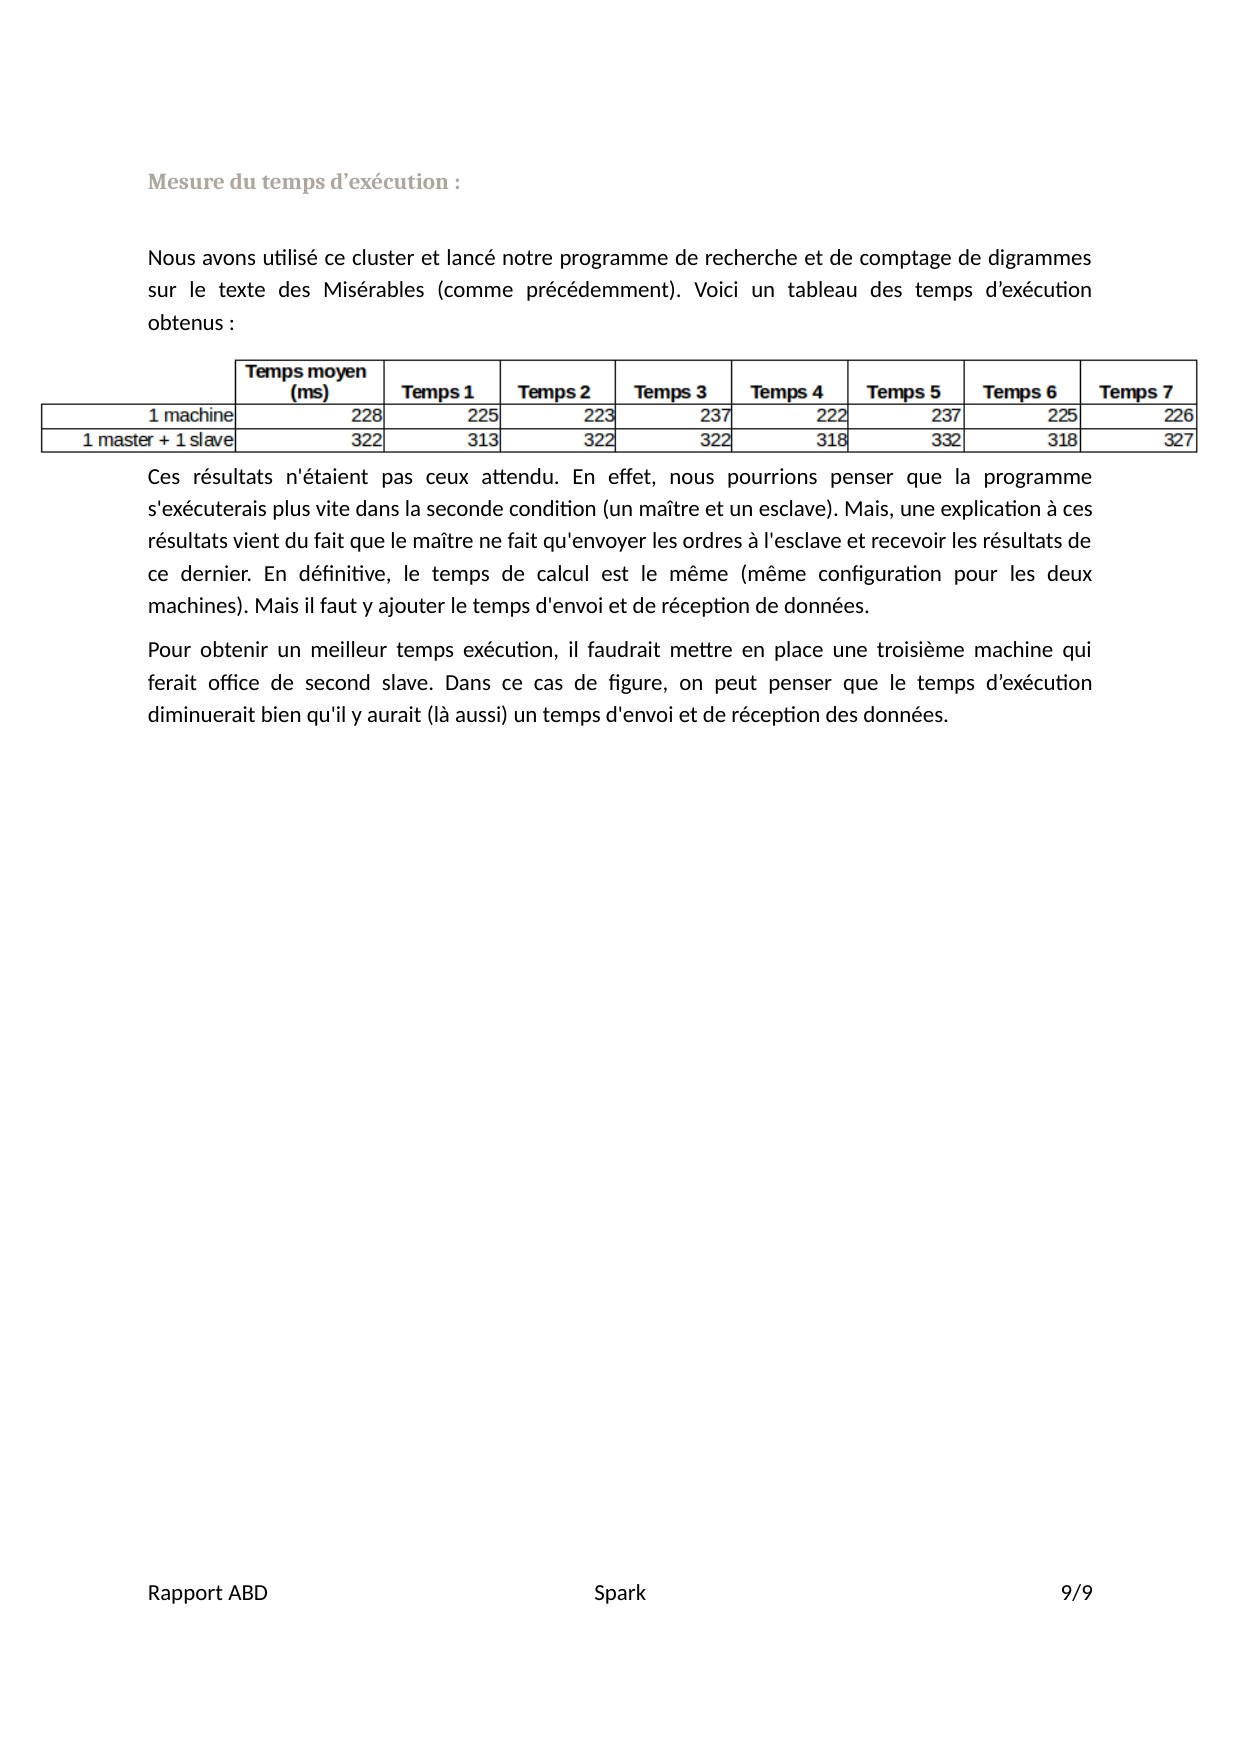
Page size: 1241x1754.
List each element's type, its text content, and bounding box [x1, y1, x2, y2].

subtitle Mesure du temps d’exécution : [148, 168, 1093, 195]
text Nous avons utilisé ce cluster et lancé notre programme de recherche et de comptage de digrammes sur le texte des Misérables (comme précédemment). Voici un tableau des temps d’exécution obtenus : [148, 243, 1093, 336]
text Pour obtenir un meilleur temps exécution, il faudrait mettre en place une troisième machine qui ferait office de second slave. Dans ce cas de figure, on peut penser que le temps d’exécution diminuerait bien qu'il y aurait (là aussi) un temps d'envoi et de réception des données. [148, 636, 1093, 728]
text Ces résultats n'étaient pas ceux attendu. En effet, nous pourrions penser que la programme s'exécuterais plus vite dans la seconde condition (un maître et un esclave). Mais, une explication à ces résultats vient du fait que le maître ne fait qu'envoyer les ordres à l'esclave et recevoir les résultats de ce dernier. En définitive, le temps de calcul est le même (même configuration pour les deux machines). Mais il faut y ajouter le temps d'envoi et de réception de données. [148, 458, 1093, 619]
picture [37, 352, 1204, 458]
